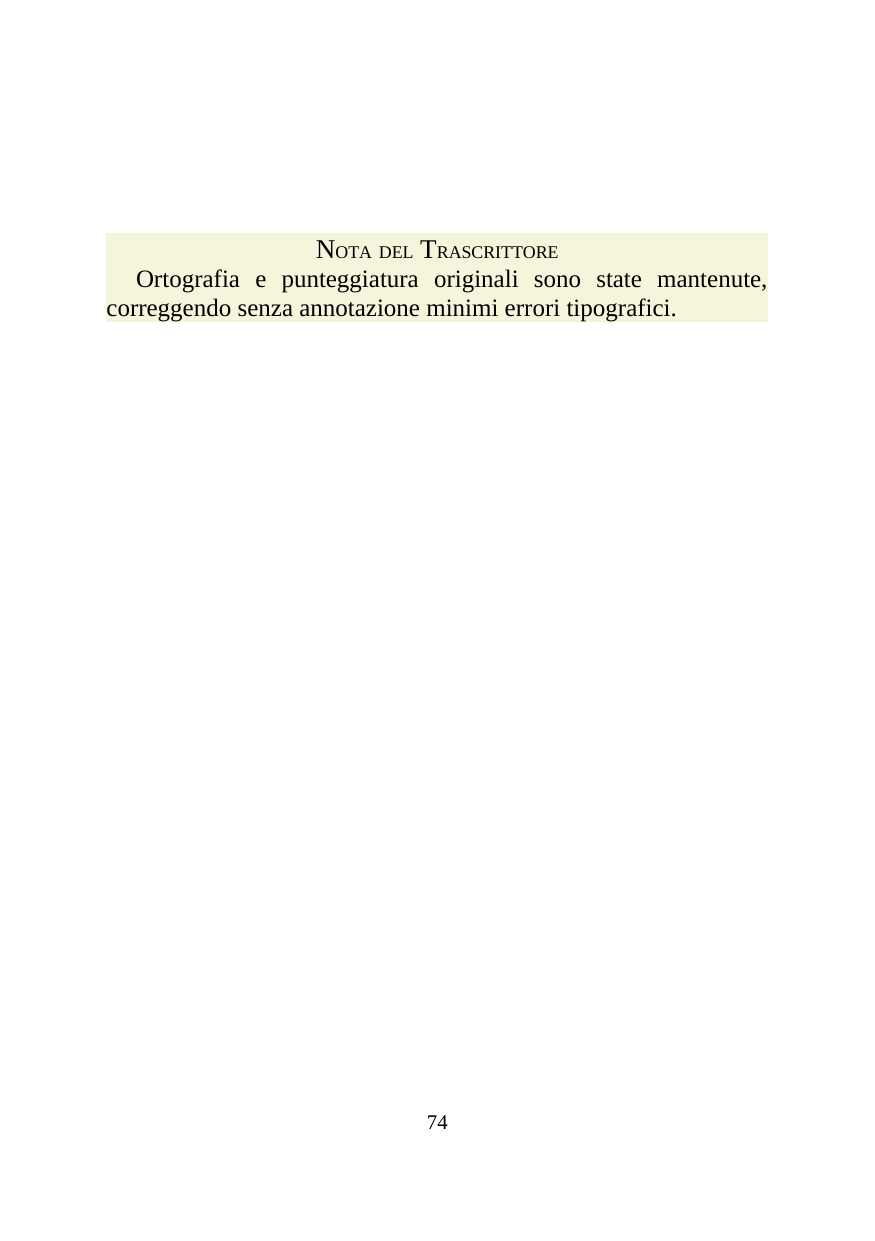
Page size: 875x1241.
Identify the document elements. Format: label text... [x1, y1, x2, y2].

text Ortografia e punteggiatura originali sono state mantenute, correggendo senza annotazione minimi errori tipografici. [106, 264, 768, 322]
title Nota del Trascrittore [106, 233, 768, 264]
